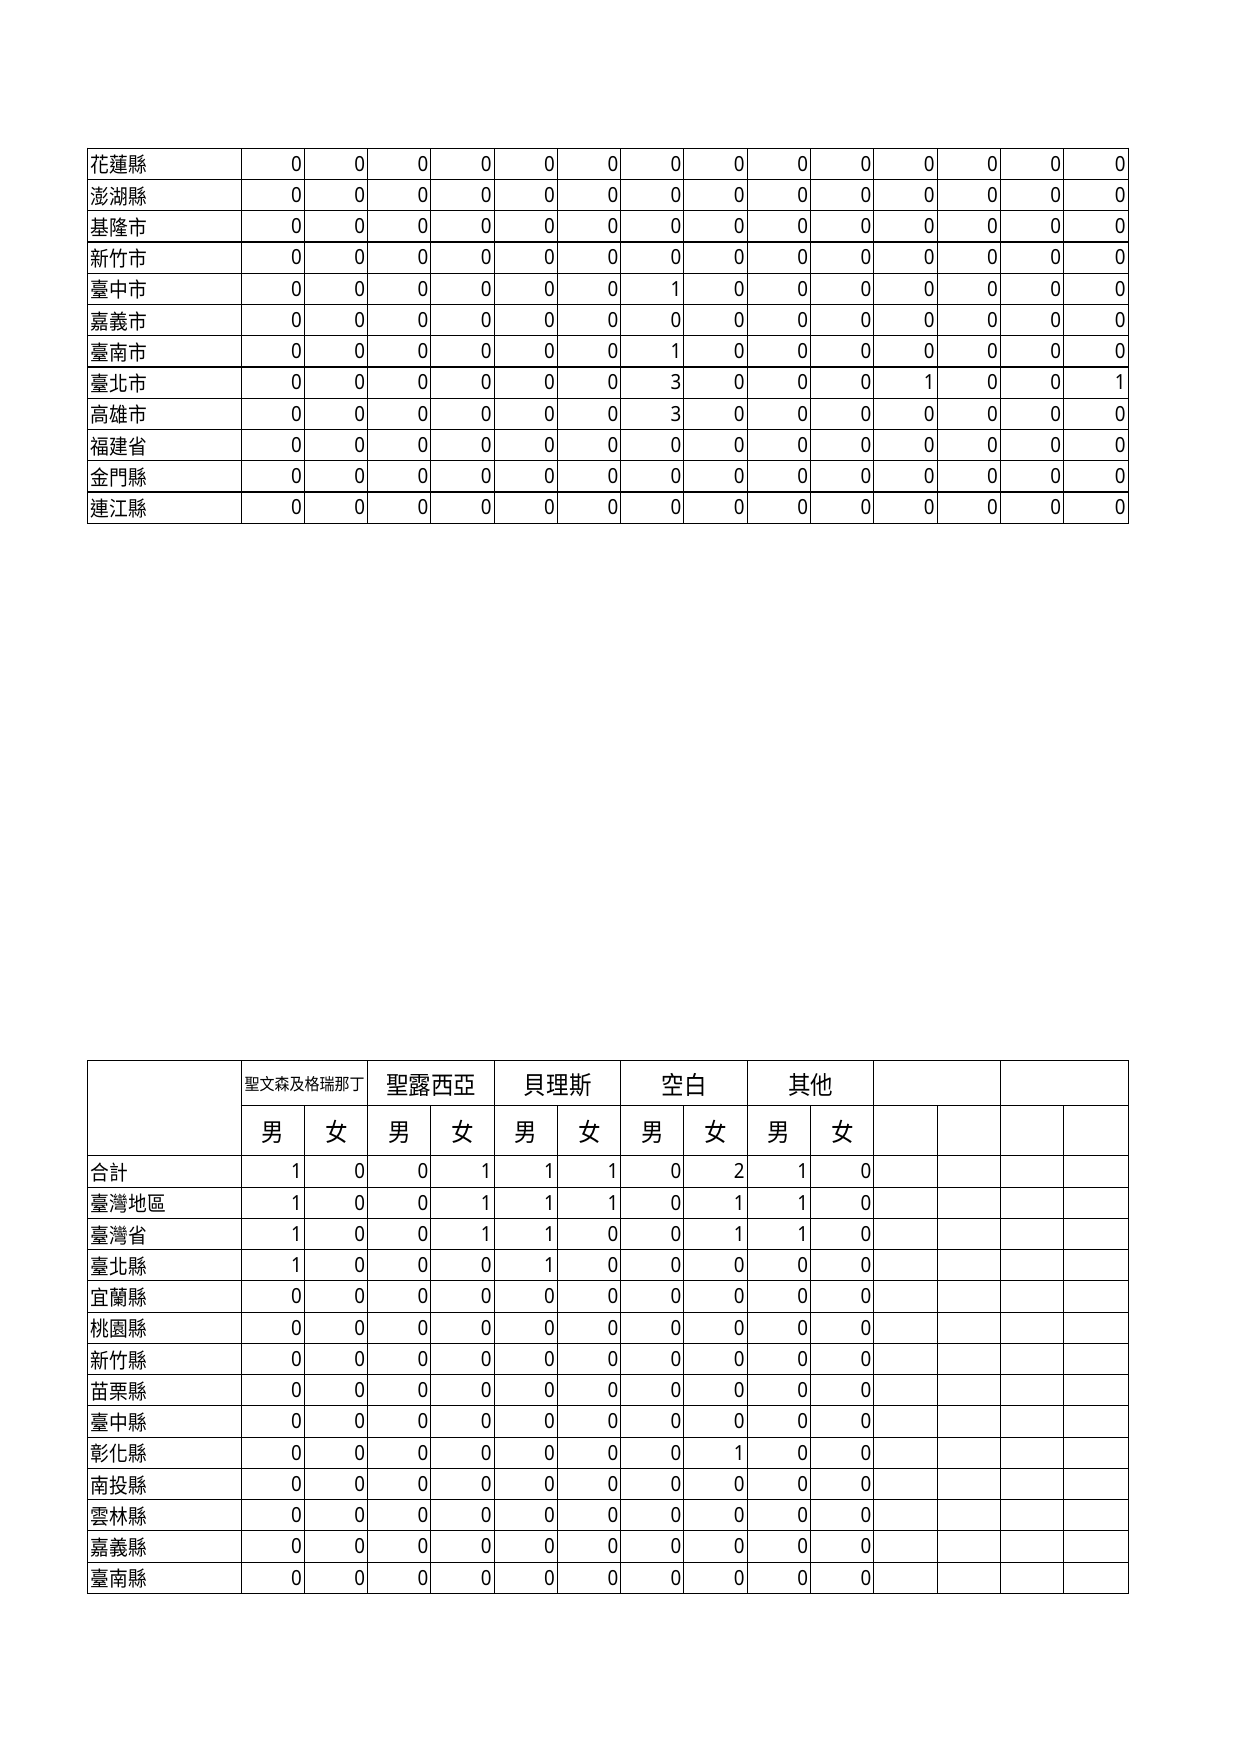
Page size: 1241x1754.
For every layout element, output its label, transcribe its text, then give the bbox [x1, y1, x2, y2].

table_cell 0 [495, 461, 557, 491]
table_cell [1001, 1219, 1063, 1249]
table_cell 0 [431, 180, 494, 210]
table_cell 臺灣省 [88, 1219, 241, 1249]
table_cell 0 [621, 1500, 683, 1530]
table_cell 0 [621, 1219, 683, 1249]
table_cell 男 [621, 1106, 683, 1155]
table_cell 0 [431, 1563, 494, 1593]
table_cell 0 [495, 211, 557, 241]
table_cell 0 [874, 274, 937, 304]
table_cell 0 [305, 1219, 367, 1249]
table_cell 0 [495, 1563, 557, 1593]
table_cell 0 [684, 1406, 747, 1437]
table_cell 0 [558, 1563, 620, 1593]
table_cell 雲林縣 [88, 1500, 241, 1530]
table_cell 0 [558, 1469, 620, 1499]
table_cell 3 [621, 368, 683, 398]
table_cell 0 [368, 1500, 430, 1530]
table_cell 高雄市 [88, 399, 241, 429]
table_cell 0 [368, 1438, 430, 1468]
table_cell 男 [242, 1106, 304, 1155]
table_cell 0 [305, 1375, 367, 1405]
table_cell 1 [431, 1156, 494, 1187]
table_cell 女 [305, 1106, 367, 1155]
table_cell 0 [811, 1438, 873, 1468]
table_cell 0 [558, 493, 620, 523]
table_cell 0 [305, 180, 367, 210]
table_cell 0 [558, 336, 620, 366]
table_cell 0 [242, 211, 304, 241]
table_cell 0 [684, 305, 747, 335]
table_cell 0 [621, 493, 683, 523]
table_cell 0 [1001, 243, 1063, 273]
table_cell 0 [1001, 399, 1063, 429]
table_cell 0 [242, 461, 304, 491]
table_cell [938, 1469, 1000, 1499]
table_cell 0 [305, 1344, 367, 1374]
table_cell 0 [684, 211, 747, 241]
table_cell 0 [242, 243, 304, 273]
table_cell 0 [242, 1500, 304, 1530]
table_cell 0 [431, 461, 494, 491]
table_cell 0 [305, 1500, 367, 1530]
table_cell 0 [368, 336, 430, 366]
table_cell 0 [938, 461, 1000, 491]
table_cell 0 [495, 1406, 557, 1437]
table_cell 0 [621, 1281, 683, 1312]
table_cell 0 [684, 149, 747, 179]
table_cell [1064, 1313, 1128, 1343]
table_cell 0 [621, 1250, 683, 1280]
table_cell 男 [748, 1106, 810, 1155]
table_cell 0 [368, 1531, 430, 1562]
table_cell 1 [558, 1156, 620, 1187]
table_cell [1001, 1469, 1063, 1499]
table_cell 0 [938, 430, 1000, 460]
table_cell 1 [748, 1219, 810, 1249]
table_cell 0 [495, 1469, 557, 1499]
table_cell [938, 1313, 1000, 1343]
table_cell 1 [242, 1188, 304, 1218]
table_cell 0 [748, 211, 810, 241]
table_cell 0 [368, 149, 430, 179]
table_cell 臺中縣 [88, 1406, 241, 1437]
table_cell 0 [874, 211, 937, 241]
table_cell 0 [431, 1469, 494, 1499]
table_cell [1001, 1500, 1063, 1530]
table_cell [1064, 1281, 1128, 1312]
table_cell 0 [811, 461, 873, 491]
table_cell 0 [748, 274, 810, 304]
table_cell [938, 1406, 1000, 1437]
table_cell 0 [811, 1219, 873, 1249]
table_cell 澎湖縣 [88, 180, 241, 210]
table_cell 0 [242, 1563, 304, 1593]
table_cell 0 [811, 430, 873, 460]
table_cell 0 [558, 1250, 620, 1280]
table_cell 0 [684, 1375, 747, 1405]
table_cell 0 [684, 1313, 747, 1343]
table_cell 0 [684, 243, 747, 273]
table_cell 0 [811, 1531, 873, 1562]
table_cell [874, 1500, 937, 1530]
table_cell 0 [684, 493, 747, 523]
table_cell 0 [242, 430, 304, 460]
table_cell 0 [368, 493, 430, 523]
table_cell 南投縣 [88, 1469, 241, 1499]
table_cell 0 [431, 305, 494, 335]
table_cell 0 [811, 1156, 873, 1187]
table_cell 0 [748, 1563, 810, 1593]
table_cell [938, 1250, 1000, 1280]
table_cell [1001, 1250, 1063, 1280]
table_cell 1 [495, 1156, 557, 1187]
table_cell 金門縣 [88, 461, 241, 491]
table_cell [1001, 1313, 1063, 1343]
table_cell [874, 1188, 937, 1218]
table_cell 0 [874, 149, 937, 179]
table_cell 0 [1001, 336, 1063, 366]
table_cell 0 [305, 1406, 367, 1437]
table_cell 臺南縣 [88, 1563, 241, 1593]
table_cell [1064, 1188, 1128, 1218]
table_cell 1 [242, 1219, 304, 1249]
table_cell [874, 1406, 937, 1437]
table_cell 0 [558, 1313, 620, 1343]
table_cell 0 [621, 1156, 683, 1187]
table_cell 0 [558, 211, 620, 241]
table_cell 1 [242, 1156, 304, 1187]
table_cell 0 [368, 243, 430, 273]
table_cell 連江縣 [88, 493, 241, 523]
table_cell 1 [684, 1438, 747, 1468]
table_cell 福建省 [88, 430, 241, 460]
table_cell [938, 1106, 1000, 1155]
table_cell 0 [1001, 211, 1063, 241]
table_cell 0 [1064, 336, 1128, 366]
table_cell [874, 1531, 937, 1562]
table_cell 0 [938, 493, 1000, 523]
table_cell 臺灣地區 [88, 1188, 241, 1218]
table_cell [1001, 1406, 1063, 1437]
table_cell 0 [431, 243, 494, 273]
table_cell 0 [811, 1250, 873, 1280]
table_cell 嘉義市 [88, 305, 241, 335]
table_cell 0 [811, 1375, 873, 1405]
table_cell 0 [874, 430, 937, 460]
table_cell 0 [305, 243, 367, 273]
table_cell [1064, 1469, 1128, 1499]
table_cell [1064, 1531, 1128, 1562]
table_cell [938, 1281, 1000, 1312]
table_cell [938, 1438, 1000, 1468]
table_cell 0 [748, 336, 810, 366]
table_cell [874, 1469, 937, 1499]
table_cell 0 [748, 149, 810, 179]
table_cell 0 [495, 399, 557, 429]
table_cell 0 [748, 1531, 810, 1562]
table_cell 0 [811, 1281, 873, 1312]
table_cell 0 [748, 399, 810, 429]
table_cell 0 [495, 1438, 557, 1468]
table_cell 0 [368, 274, 430, 304]
table_cell 0 [621, 1531, 683, 1562]
table_cell 0 [305, 493, 367, 523]
table_cell 0 [242, 1469, 304, 1499]
table_cell 0 [242, 180, 304, 210]
table_cell 0 [558, 368, 620, 398]
table_cell 0 [621, 211, 683, 241]
table_cell 0 [558, 430, 620, 460]
table_cell 0 [1064, 461, 1128, 491]
table_cell 男 [495, 1106, 557, 1155]
table_cell 0 [495, 305, 557, 335]
table_cell 0 [368, 1156, 430, 1187]
table_cell 0 [684, 1281, 747, 1312]
table_cell 0 [684, 430, 747, 460]
table_cell 0 [431, 1344, 494, 1374]
table_cell 0 [938, 149, 1000, 179]
table_cell [1064, 1219, 1128, 1249]
table_cell 0 [242, 149, 304, 179]
table_cell 0 [748, 1344, 810, 1374]
table_cell 1 [748, 1188, 810, 1218]
table_cell [874, 1344, 937, 1374]
table_cell 0 [368, 368, 430, 398]
table_cell 0 [874, 493, 937, 523]
table_cell 0 [621, 1563, 683, 1593]
table_cell [1064, 1250, 1128, 1280]
table_cell [874, 1563, 937, 1593]
table_cell 0 [431, 274, 494, 304]
table_cell 0 [368, 1469, 430, 1499]
table_cell 0 [368, 399, 430, 429]
table_cell 0 [558, 461, 620, 491]
table_cell 0 [748, 180, 810, 210]
table_cell [1064, 1156, 1128, 1187]
table_cell 0 [684, 1250, 747, 1280]
table_cell 0 [748, 1375, 810, 1405]
table_cell 0 [431, 1250, 494, 1280]
table_cell 0 [938, 243, 1000, 273]
table_cell 0 [748, 1500, 810, 1530]
table_cell 0 [305, 399, 367, 429]
table_cell [1001, 1438, 1063, 1468]
table_cell 1 [1064, 368, 1128, 398]
table_cell 1 [242, 1250, 304, 1280]
table_cell 花蓮縣 [88, 149, 241, 179]
table_cell 0 [368, 305, 430, 335]
table_cell 基隆市 [88, 211, 241, 241]
table_cell 女 [811, 1106, 873, 1155]
table_cell 1 [621, 274, 683, 304]
table_cell [1064, 1375, 1128, 1405]
table_cell 0 [684, 1531, 747, 1562]
table_cell 0 [684, 1344, 747, 1374]
table_cell 0 [811, 399, 873, 429]
table_cell 0 [621, 430, 683, 460]
table_cell 0 [811, 1500, 873, 1530]
table_cell 桃園縣 [88, 1313, 241, 1343]
table_cell [874, 1250, 937, 1280]
table_cell [1001, 1375, 1063, 1405]
table_cell 0 [368, 1563, 430, 1593]
table_cell 0 [684, 274, 747, 304]
table_cell 0 [431, 430, 494, 460]
table_cell 0 [811, 243, 873, 273]
table_cell 0 [242, 368, 304, 398]
table_cell 0 [305, 211, 367, 241]
table_cell 0 [748, 305, 810, 335]
table_cell [1001, 1563, 1063, 1593]
table_cell 0 [748, 1438, 810, 1468]
table_cell 0 [368, 1313, 430, 1343]
table_cell 0 [811, 336, 873, 366]
table_cell 0 [938, 211, 1000, 241]
table_cell 0 [242, 1375, 304, 1405]
table_cell 0 [242, 305, 304, 335]
table_cell 0 [1064, 493, 1128, 523]
table_cell 0 [558, 1281, 620, 1312]
table_cell [874, 1106, 937, 1155]
table_cell 0 [1064, 211, 1128, 241]
table_cell 1 [495, 1219, 557, 1249]
table_cell 0 [938, 368, 1000, 398]
table_cell 0 [242, 1344, 304, 1374]
table_cell [938, 1375, 1000, 1405]
table_cell [1064, 1406, 1128, 1437]
table_cell 0 [368, 430, 430, 460]
table_cell 0 [938, 336, 1000, 366]
table_cell 0 [305, 149, 367, 179]
table_cell 0 [1064, 274, 1128, 304]
table_cell 0 [874, 180, 937, 210]
table_cell 0 [242, 399, 304, 429]
table_cell 0 [558, 1500, 620, 1530]
table_header 聖文森及格瑞那丁 [242, 1061, 367, 1105]
table_cell 0 [558, 274, 620, 304]
table_cell 新竹縣 [88, 1344, 241, 1374]
table_cell 1 [684, 1188, 747, 1218]
table_cell 0 [1001, 493, 1063, 523]
table_cell 0 [368, 1344, 430, 1374]
table_cell 1 [748, 1156, 810, 1187]
table_cell 臺南市 [88, 336, 241, 366]
table_cell 0 [495, 1344, 557, 1374]
table_cell 0 [748, 1313, 810, 1343]
table_cell 0 [811, 1469, 873, 1499]
table_cell 0 [368, 1406, 430, 1437]
table_cell 0 [558, 180, 620, 210]
table_cell [1064, 1500, 1128, 1530]
table_cell 0 [1064, 305, 1128, 335]
table_cell [874, 1375, 937, 1405]
table_cell 0 [305, 368, 367, 398]
table_cell 0 [748, 493, 810, 523]
table_header 其他 [748, 1061, 873, 1105]
table_cell [874, 1313, 937, 1343]
table_cell 0 [684, 368, 747, 398]
table_cell [938, 1531, 1000, 1562]
table_cell 1 [495, 1250, 557, 1280]
table_cell 0 [1064, 243, 1128, 273]
table_cell 0 [305, 305, 367, 335]
table_cell 0 [305, 336, 367, 366]
table_cell 0 [748, 1469, 810, 1499]
table_cell 0 [811, 180, 873, 210]
table_cell 0 [242, 1531, 304, 1562]
table_cell 0 [874, 336, 937, 366]
table_cell 男 [368, 1106, 430, 1155]
table_cell 0 [1001, 368, 1063, 398]
table_cell 0 [495, 1375, 557, 1405]
table_cell 0 [621, 1406, 683, 1437]
table_cell [1001, 1156, 1063, 1187]
table_cell 0 [305, 1156, 367, 1187]
table_cell 0 [621, 1344, 683, 1374]
table_cell 0 [242, 1406, 304, 1437]
table_cell 0 [748, 430, 810, 460]
table_cell 2 [684, 1156, 747, 1187]
table_cell 0 [621, 305, 683, 335]
table_cell 0 [811, 1313, 873, 1343]
table_cell 0 [495, 493, 557, 523]
table_cell 0 [621, 1313, 683, 1343]
table_cell 1 [495, 1188, 557, 1218]
table_cell 0 [242, 1281, 304, 1312]
table_cell 0 [368, 211, 430, 241]
table_cell 0 [621, 1375, 683, 1405]
table_cell 0 [431, 1313, 494, 1343]
table_cell [938, 1500, 1000, 1530]
table_cell 0 [431, 211, 494, 241]
table_cell 0 [495, 1500, 557, 1530]
table_cell [1001, 1281, 1063, 1312]
table_cell 0 [368, 1219, 430, 1249]
table_cell 0 [558, 243, 620, 273]
table_cell 0 [621, 461, 683, 491]
table_cell 0 [811, 1406, 873, 1437]
table_cell 0 [305, 461, 367, 491]
table_cell 0 [621, 180, 683, 210]
table_cell 0 [242, 336, 304, 366]
table_cell 0 [811, 493, 873, 523]
table_cell 0 [305, 1469, 367, 1499]
table_cell 0 [431, 336, 494, 366]
table_header [1001, 1061, 1128, 1105]
table_cell 0 [748, 243, 810, 273]
table_cell [1001, 1188, 1063, 1218]
table_cell 0 [1001, 149, 1063, 179]
table_cell 0 [558, 1375, 620, 1405]
table_cell 0 [495, 180, 557, 210]
table_header 聖露西亞 [368, 1061, 494, 1105]
table_cell 0 [811, 274, 873, 304]
table_cell 0 [558, 1219, 620, 1249]
table_cell 0 [874, 399, 937, 429]
table_cell 0 [874, 461, 937, 491]
table_cell 0 [1001, 461, 1063, 491]
table_cell 0 [684, 1469, 747, 1499]
table_cell 0 [811, 1344, 873, 1374]
table_cell 1 [558, 1188, 620, 1218]
table_cell 0 [305, 1438, 367, 1468]
table_cell 1 [621, 336, 683, 366]
table_cell 0 [431, 1375, 494, 1405]
table_cell 0 [305, 1531, 367, 1562]
table_cell 新竹市 [88, 243, 241, 273]
table_cell 0 [495, 1281, 557, 1312]
table_cell 0 [621, 149, 683, 179]
table_cell 臺北市 [88, 368, 241, 398]
table_cell 0 [1064, 430, 1128, 460]
table_cell 0 [495, 274, 557, 304]
table_cell 0 [748, 1406, 810, 1437]
table_cell 0 [558, 149, 620, 179]
table_cell 0 [368, 1375, 430, 1405]
table_cell 1 [431, 1188, 494, 1218]
table_cell 0 [748, 1281, 810, 1312]
table_cell 0 [1064, 149, 1128, 179]
table_cell [1001, 1106, 1063, 1155]
table_cell [938, 1188, 1000, 1218]
table_cell 0 [811, 149, 873, 179]
table_cell [874, 1281, 937, 1312]
table_cell 臺北縣 [88, 1250, 241, 1280]
table_cell 0 [431, 493, 494, 523]
table_cell 0 [495, 243, 557, 273]
table_cell 女 [684, 1106, 747, 1155]
table_cell 0 [684, 180, 747, 210]
table_header 空白 [621, 1061, 747, 1105]
table_cell 女 [431, 1106, 494, 1155]
table_cell 0 [431, 368, 494, 398]
table_cell 0 [242, 493, 304, 523]
table_cell 0 [431, 399, 494, 429]
table_cell 0 [368, 461, 430, 491]
table_cell 0 [431, 149, 494, 179]
table_cell 0 [368, 1281, 430, 1312]
table_cell 0 [938, 399, 1000, 429]
table_cell 臺中市 [88, 274, 241, 304]
table_cell 女 [558, 1106, 620, 1155]
table_cell 0 [811, 305, 873, 335]
table_cell 0 [938, 274, 1000, 304]
table_cell 0 [748, 368, 810, 398]
table_cell 0 [305, 1188, 367, 1218]
table_cell 0 [874, 243, 937, 273]
table_cell 0 [305, 430, 367, 460]
table_cell [1064, 1563, 1128, 1593]
table_cell [874, 1156, 937, 1187]
table_cell [874, 1219, 937, 1249]
table_cell 0 [305, 1250, 367, 1280]
table_cell 0 [495, 368, 557, 398]
table_cell 0 [684, 461, 747, 491]
table_cell 0 [558, 1344, 620, 1374]
table_cell [1064, 1106, 1128, 1155]
table_cell 0 [305, 1313, 367, 1343]
table_cell 0 [684, 399, 747, 429]
table_cell 0 [495, 1313, 557, 1343]
table_cell 0 [1001, 305, 1063, 335]
table_cell 0 [368, 180, 430, 210]
table_cell 0 [558, 305, 620, 335]
table_cell 0 [621, 1188, 683, 1218]
table_cell 0 [558, 1406, 620, 1437]
table_cell 0 [684, 336, 747, 366]
table_cell 0 [1001, 180, 1063, 210]
table_cell 0 [495, 1531, 557, 1562]
table_cell 0 [305, 274, 367, 304]
table_cell [874, 1438, 937, 1468]
table_cell 0 [431, 1438, 494, 1468]
table_cell 0 [242, 274, 304, 304]
table_cell 0 [938, 180, 1000, 210]
table_cell 0 [495, 336, 557, 366]
table_cell [1064, 1438, 1128, 1468]
table_cell [1001, 1531, 1063, 1562]
table_cell 0 [431, 1406, 494, 1437]
table_cell 0 [748, 461, 810, 491]
table_cell [938, 1563, 1000, 1593]
table_cell 0 [242, 1438, 304, 1468]
table_cell 1 [874, 368, 937, 398]
table_cell [938, 1344, 1000, 1374]
table_cell [938, 1156, 1000, 1187]
table_cell 0 [242, 1313, 304, 1343]
table_cell 0 [811, 1563, 873, 1593]
table_cell 0 [938, 305, 1000, 335]
table_cell 0 [305, 1281, 367, 1312]
table_cell 0 [1064, 399, 1128, 429]
table_header [874, 1061, 1000, 1105]
table_cell 0 [558, 1438, 620, 1468]
table_cell 0 [621, 1438, 683, 1468]
table_cell 0 [621, 243, 683, 273]
table_cell 0 [1064, 180, 1128, 210]
table_cell 1 [431, 1219, 494, 1249]
table_cell 合計 [88, 1156, 241, 1187]
table_cell 0 [874, 305, 937, 335]
table_cell 0 [748, 1250, 810, 1280]
table_cell 0 [305, 1563, 367, 1593]
table_cell 0 [811, 1188, 873, 1218]
table_cell 0 [368, 1188, 430, 1218]
table_cell 0 [1001, 274, 1063, 304]
table_cell [1001, 1344, 1063, 1374]
table_cell 0 [684, 1563, 747, 1593]
table_cell 0 [431, 1281, 494, 1312]
table_cell 0 [811, 211, 873, 241]
table_cell [1064, 1344, 1128, 1374]
table_cell 0 [684, 1500, 747, 1530]
table_cell 0 [368, 1250, 430, 1280]
table_cell 3 [621, 399, 683, 429]
table_header [88, 1061, 241, 1155]
table_header 貝理斯 [495, 1061, 620, 1105]
table_cell 0 [495, 430, 557, 460]
table_cell 0 [495, 149, 557, 179]
table_cell 0 [431, 1500, 494, 1530]
table_cell [938, 1219, 1000, 1249]
table_cell 0 [811, 368, 873, 398]
table_cell 0 [558, 1531, 620, 1562]
table_cell 0 [621, 1469, 683, 1499]
table_cell 1 [684, 1219, 747, 1249]
table_cell 0 [558, 399, 620, 429]
table_cell 宜蘭縣 [88, 1281, 241, 1312]
table_cell 苗栗縣 [88, 1375, 241, 1405]
table_cell 0 [431, 1531, 494, 1562]
table_cell 0 [1001, 430, 1063, 460]
table_cell 嘉義縣 [88, 1531, 241, 1562]
table_cell 彰化縣 [88, 1438, 241, 1468]
